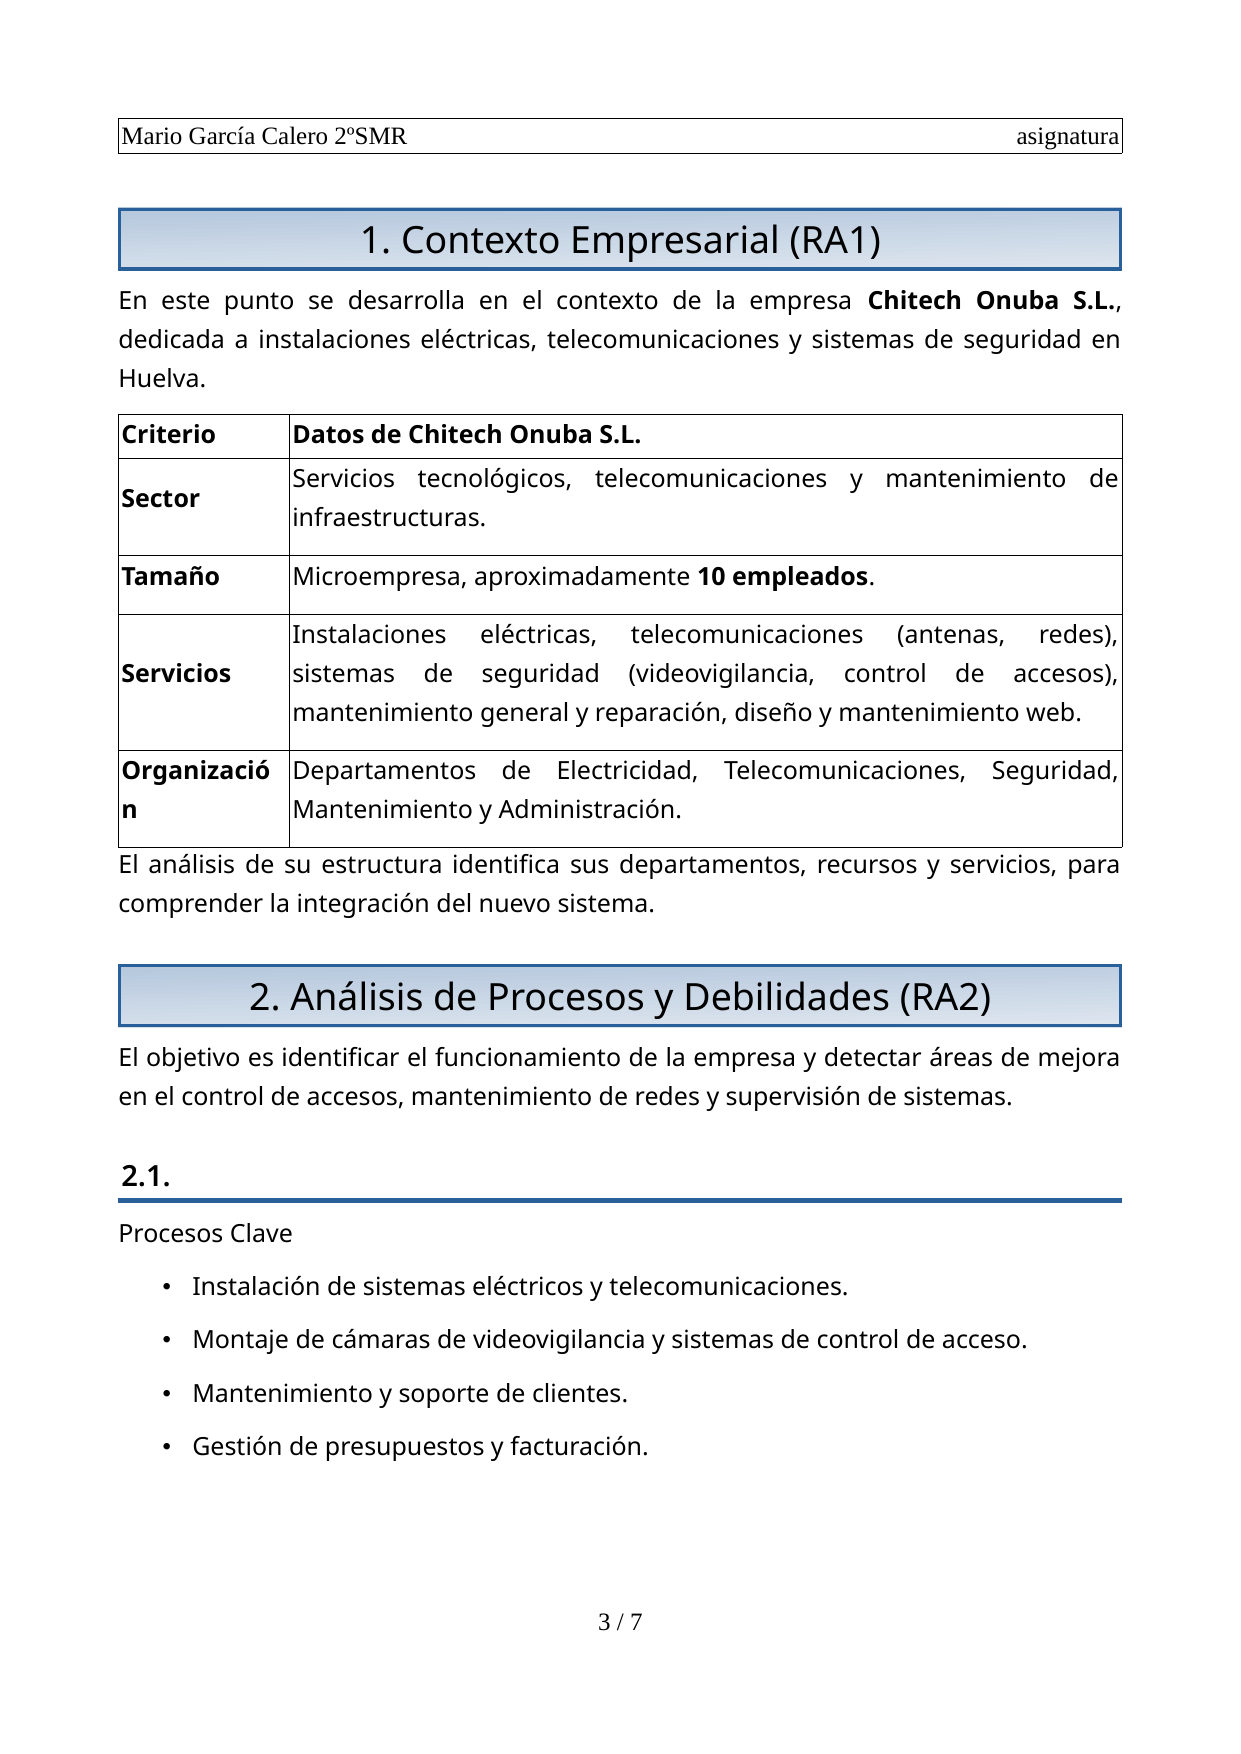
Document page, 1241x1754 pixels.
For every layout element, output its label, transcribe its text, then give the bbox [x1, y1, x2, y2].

text El análisis de su estructura identifica sus departamentos, recursos y servicios, para comprender la integración del nuevo sistema. [118, 848, 1122, 920]
table_cell Microempresa, aproximadamente 10 empleados. [290, 556, 1122, 614]
list Montaje de cámaras de videovigilancia y sistemas de control de acceso. [162, 1322, 1122, 1356]
list Gestión de presupuestos y facturación. [162, 1429, 1122, 1463]
table_cell Servicios [119, 615, 289, 750]
text En este punto se desarrolla en el contexto de la empresa Chitech Onuba S.L., dedicada a instalaciones eléctricas, telecomunicaciones y sistemas de seguridad en Huelva. [118, 283, 1122, 394]
text Procesos Clave [118, 1215, 1122, 1249]
table_cell Servicios tecnológicos, telecomunicaciones y mantenimiento de infraestructuras. [290, 459, 1122, 555]
table_header Datos de Chitech Onuba S.L. [290, 415, 1122, 458]
table_header Criterio [119, 415, 289, 458]
table_cell Tamaño [119, 556, 289, 614]
table_cell Organización [119, 751, 289, 847]
list Instalación de sistemas eléctricos y telecomunicaciones. [162, 1269, 1122, 1303]
table_cell Instalaciones eléctricas, telecomunicaciones (antenas, redes), sistemas de seguridad (videovigilancia, control de accesos), mantenimiento general y reparación, diseño y mantenimiento web. [290, 615, 1122, 750]
list Mantenimiento y soporte de clientes. [162, 1375, 1122, 1409]
subtitle 1. Contexto Empresarial (RA1) [121, 211, 1119, 267]
table_cell Departamentos de Electricidad, Telecomunicaciones, Seguridad, Mantenimiento y Administración. [290, 751, 1122, 847]
text El objetivo es identificar el funcionamiento de la empresa y detectar áreas de mejora en el control de accesos, mantenimiento de redes y supervisión de sistemas. [118, 1040, 1122, 1113]
table_cell Sector [119, 459, 289, 555]
subtitle 2. Análisis de Procesos y Debilidades (RA2) [121, 967, 1119, 1024]
subtitle 2.1. [118, 1153, 1122, 1198]
